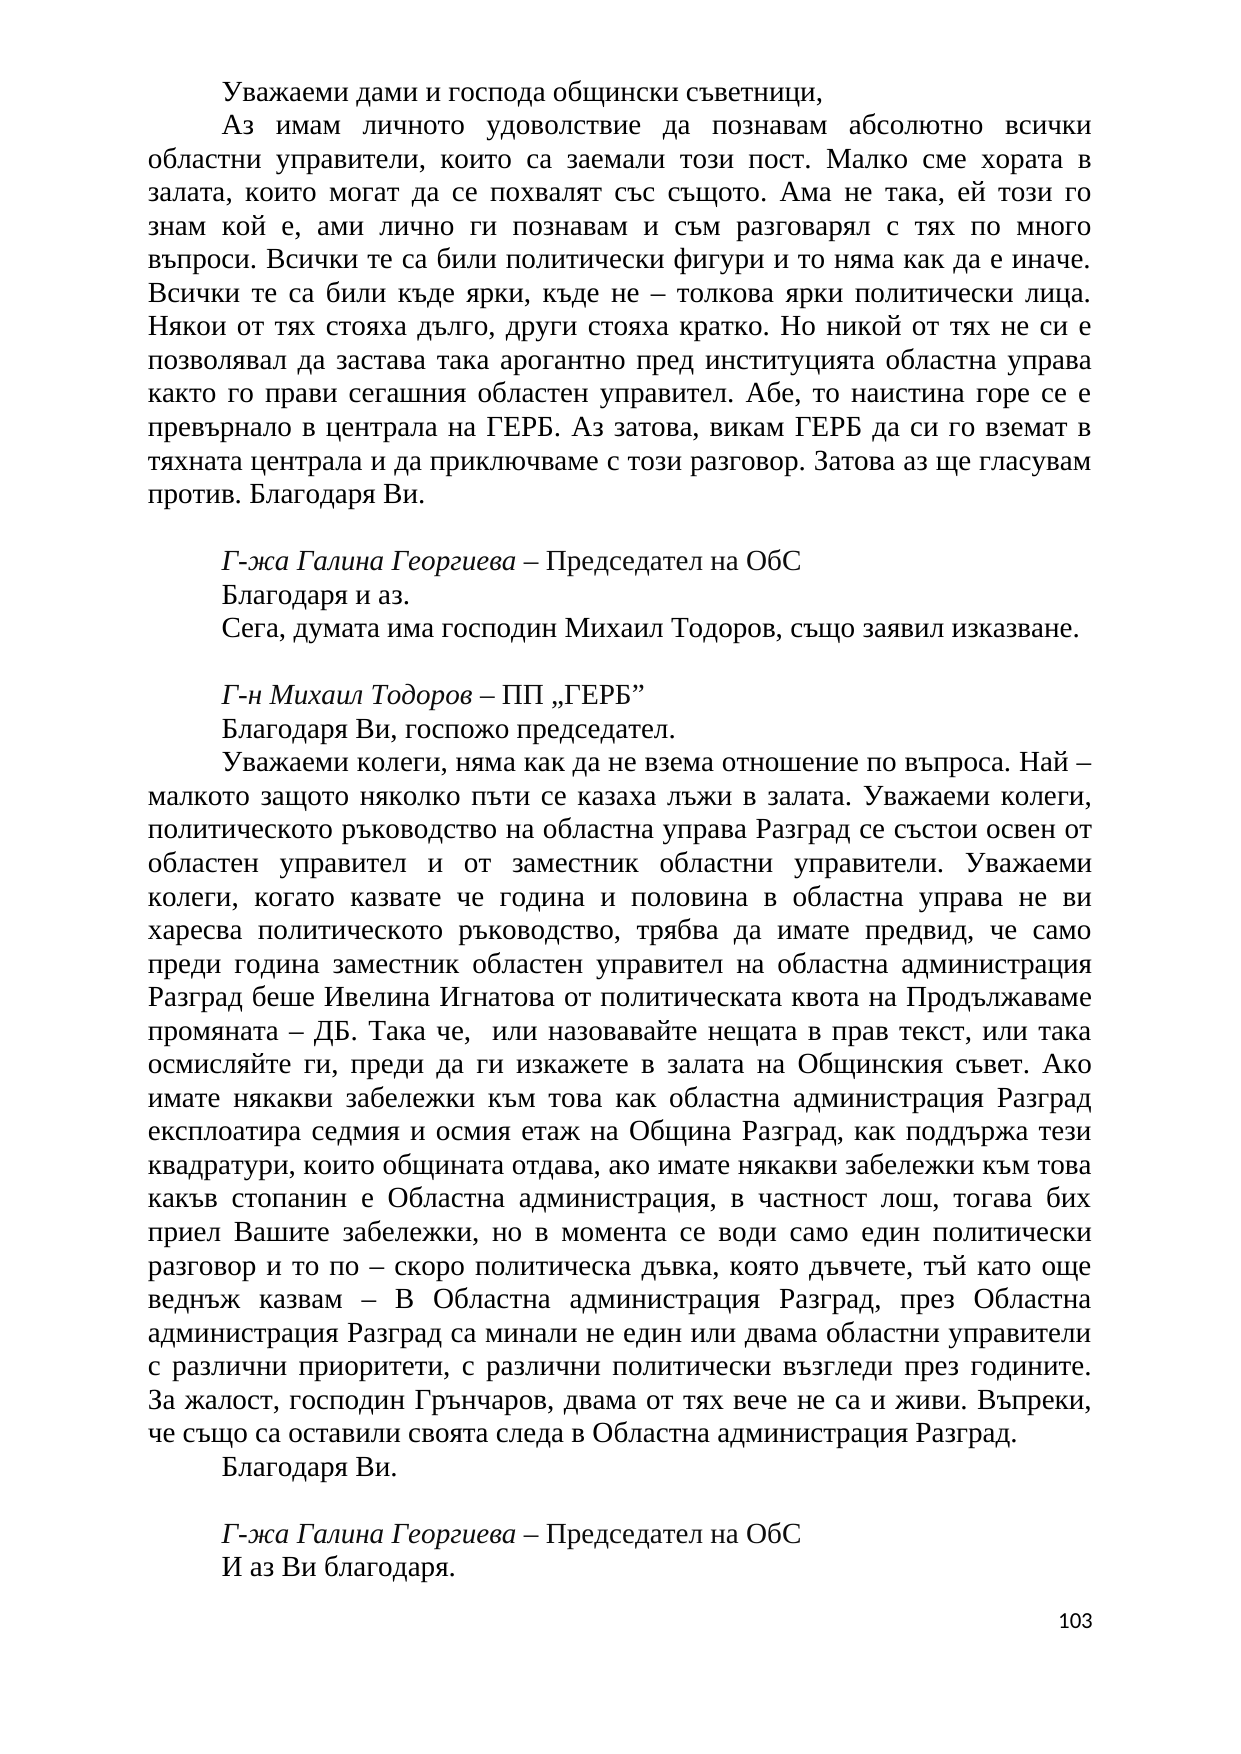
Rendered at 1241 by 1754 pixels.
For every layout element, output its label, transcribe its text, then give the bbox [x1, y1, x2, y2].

list Аз имам личното удоволствие да познавам абсолютно всички областни управители, които са заемали този пост. Малко сме хората в залата, които могат да се похвалят със същото. Ама не така, ей този го знам кой е, ами лично ги познавам и съм разговарял с тях по много въпроси. Всички те са били политически фигури и то няма как да е иначе. Всички те са били къде ярки, къде не – толкова ярки политически лица. Някои от тях стояха дълго, други стояха кратко. Но никой от тях не си е позволявал да застава така арогантно пред институцията областна управа както го прави сегашния областен управител. Абе, то наистина горе се е превърнало в централа на ГЕРБ. Аз затова, викам ГЕРБ да си го вземат в тяхната централа и да приключваме с този разговор. Затова аз ще гласувам против. Благодаря Ви. [148, 107, 1093, 510]
text Г-жа Галина Георгиева – Председател на ОбС [148, 543, 1093, 577]
list Уважаеми колеги, няма как да не взема отношение по въпроса. Най – малкото защото няколко пъти се казаха лъжи в залата. Уважаеми колеги, политическото ръководство на областна управа Разград се състои освен от областен управител и от заместник областни управители. Уважаеми колеги, когато казвате че година и половина в областна управа не ви харесва политическото ръководство, трябва да имате предвид, че само преди година заместник областен управител на областна администрация Разград беше Ивелина Игнатова от политическата квота на Продължаваме промяната – ДБ. Така че, или назовавайте нещата в прав текст, или така осмисляйте ги, преди да ги изкажете в залата на Общинския съвет. Ако имате някакви забележки към това как областна администрация Разград експлоатира седмия и осмия етаж на Община Разград, как поддържа тези квадратури, които общината отдава, ако имате някакви забележки към това какъв стопанин е Областна администрация, в частност лош, тогава бих приел Вашите забележки, но в момента се води само един политически разговор и то по – скоро политическа дъвка, която дъвчете, тъй като още веднъж казвам – В Областна администрация Разград, през Областна администрация Разград са минали не един или двама областни управители с различни приоритети, с различни политически възгледи през годините. За жалост, господин Грънчаров, двама от тях вече не са и живи. Въпреки, че също са оставили своята следа в Областна администрация Разград. [148, 744, 1093, 1449]
list Г-жа Галина Георгиева – Председател на ОбС [148, 1516, 1093, 1549]
list Сега, думата има господин Михаил Тодоров, също заявил изказване. [148, 610, 1093, 644]
text Благодаря Ви. [148, 1449, 1093, 1482]
list Благодаря и аз. [148, 577, 1093, 610]
list Благодаря Ви, госпожо председател. [148, 711, 1093, 744]
list Г-н Михаил Тодоров – ПП „ГЕРБ” [148, 677, 1093, 711]
list И аз Ви благодаря. [148, 1549, 1093, 1583]
list Уважаеми дами и господа общински съветници, [148, 74, 1093, 107]
